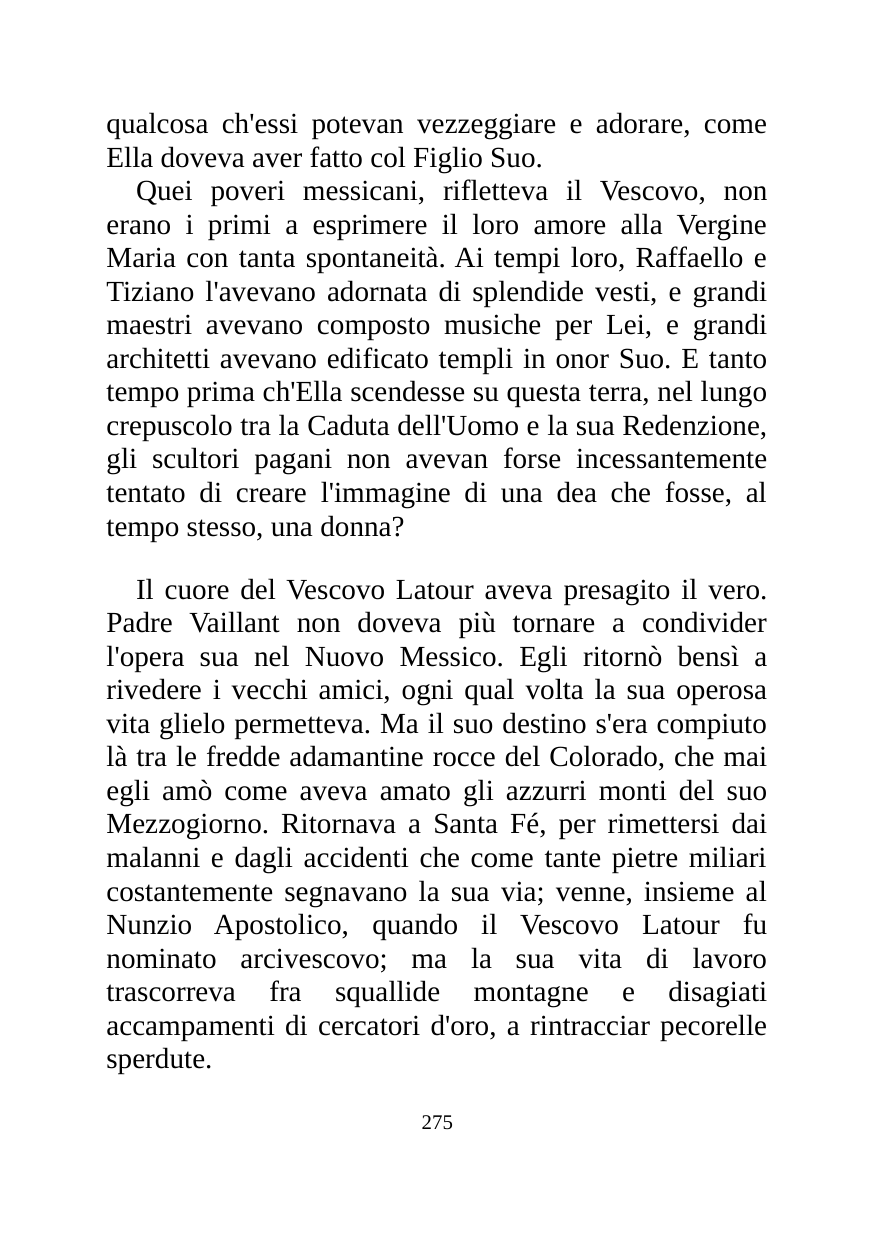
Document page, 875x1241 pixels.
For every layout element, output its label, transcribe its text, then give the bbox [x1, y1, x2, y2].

text Il cuore del Vescovo Latour aveva presagito il vero. Padre Vaillant non doveva più tornare a condivider l'opera sua nel Nuovo Messico. Egli ritornò bensì a rivedere i vecchi amici, ogni qual volta la sua operosa vita glielo permetteva. Ma il suo destino s'era compiuto là tra le fredde adamantine rocce del Colorado, che mai egli amò come aveva amato gli azzurri monti del suo Mezzogiorno. Ritornava a Santa Fé, per rimettersi dai malanni e dagli accidenti che come tante pietre miliari costantemente segnavano la sua via; venne, insieme al Nunzio Apostolico, quando il Vescovo Latour fu nominato arcivescovo; ma la sua vita di lavoro trascorreva fra squallide montagne e disagiati accampamenti di cercatori d'oro, a rintracciar pecorelle sperdute. [106, 572, 768, 1075]
text qualcosa ch'essi potevan vezzeggiare e adorare, come Ella doveva aver fatto col Figlio Suo. [106, 106, 768, 173]
text Quei poveri messicani, rifletteva il Vescovo, non erano i primi a esprimere il loro amore alla Vergine Maria con tanta spontaneità. Ai tempi loro, Raffaello e Tiziano l'avevano adornata di splendide vesti, e grandi maestri avevano composto musiche per Lei, e grandi architetti avevano edificato templi in onor Suo. E tanto tempo prima ch'Ella scendesse su questa terra, nel lungo crepuscolo tra la Caduta dell'Uomo e la sua Redenzione, gli scultori pagani non avevan forse incessantemente tentato di creare l'immagine di una dea che fosse, al tempo stesso, una donna? [106, 173, 768, 542]
